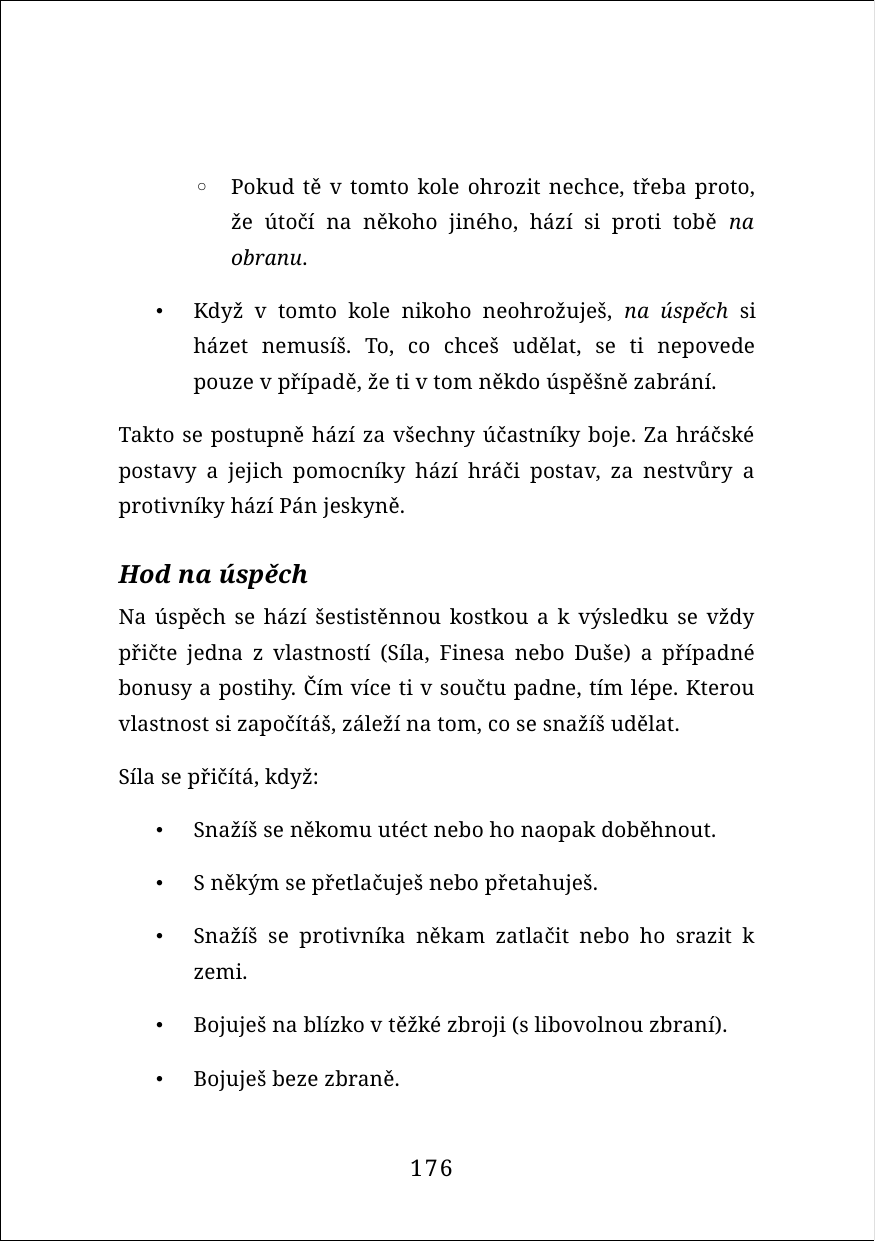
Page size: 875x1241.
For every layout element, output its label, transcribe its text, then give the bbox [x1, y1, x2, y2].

list Pokud tě v tomto kole ohrozit nechce, třeba proto, že útočí na někoho jiného, hází si proti tobě na obranu. [193, 172, 756, 271]
text Takto se postupně hází za všechny účastníky boje. Za hráčské postavy a jejich pomocníky hází hráči postav, za nestvůry a protivníky hází Pán jeskyně. [118, 420, 756, 520]
list Snažíš se někomu utéct nebo ho naopak doběhnout. [156, 815, 756, 844]
list Když v tomto kole nikoho neohrožuješ, na úspěch si házet nemusíš. To, co chceš udělat, se ti nepovede pouze v případě, že ti v tom někdo úspěšně zabrání. [156, 296, 756, 396]
text Na úspěch se hází šestistěnnou kostkou a k výsledku se vždy přičte jedna z vlastností (Síla, Finesa nebo Duše) a případné bonusy a postihy. Čím více ti v součtu padne, tím lépe. Kterou vlastnost si započítáš, záleží na tom, co se snažíš udělat. [118, 602, 756, 737]
list Snažíš se protivníka někam zatlačit nebo ho srazit k zemi. [156, 922, 756, 986]
subtitle Hod na úspěch [118, 556, 756, 590]
list Bojuješ beze zbraně. [156, 1064, 756, 1092]
list S někým se přetlačuješ nebo přetahuješ. [156, 868, 756, 897]
list Bojuješ na blízko v těžké zbroji (s libovolnou zbraní). [156, 1010, 756, 1039]
text Síla se přičítá, když: [118, 762, 756, 790]
